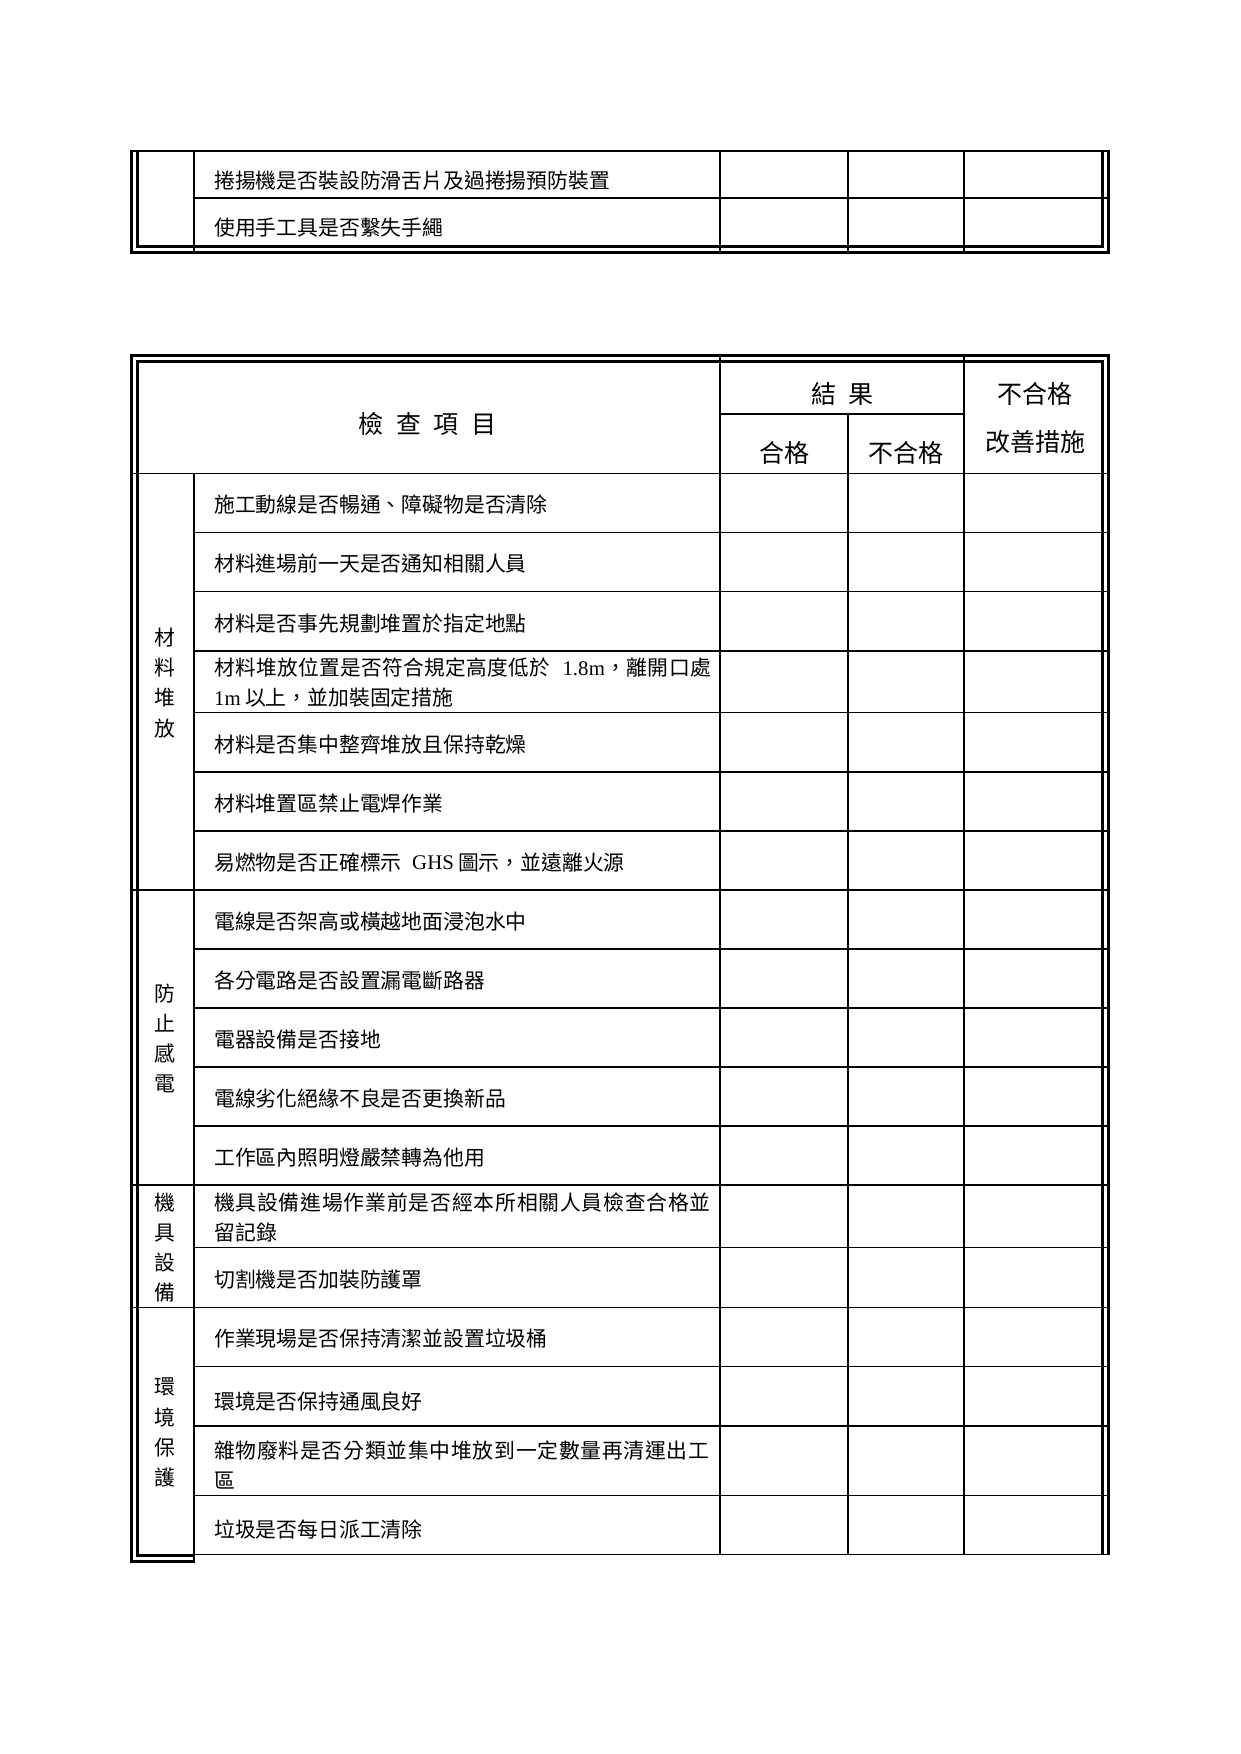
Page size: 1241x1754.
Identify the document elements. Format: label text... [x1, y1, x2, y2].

table_cell [849, 832, 963, 889]
table_cell [965, 1308, 1101, 1366]
table_cell [849, 474, 963, 532]
table_cell 材料是否事先規劃堆置於指定地點 [195, 592, 719, 650]
table_cell 切割機是否加裝防護罩 [195, 1248, 719, 1307]
table_cell [721, 592, 847, 650]
table_cell 電線劣化絕緣不良是否更換新品 [195, 1068, 719, 1125]
table_cell [965, 832, 1101, 889]
table_cell [965, 533, 1101, 591]
table_cell 機具設備進場作業前是否經本所相關人員檢查合格並留記錄 [195, 1186, 719, 1246]
table_cell [721, 1427, 847, 1495]
table_cell [849, 1496, 963, 1554]
table_cell [849, 1248, 963, 1307]
table_cell [721, 533, 847, 591]
table_cell [849, 950, 963, 1007]
table_cell [721, 1009, 847, 1066]
table_cell [721, 891, 847, 948]
table_cell [965, 713, 1101, 771]
table_cell 材料堆放位置是否符合規定高度低於 1.8m，離開口處 1m以上，並加裝固定措施 [195, 652, 719, 712]
table_cell [139, 152, 193, 244]
table_cell [965, 1068, 1101, 1125]
table_cell [965, 152, 1101, 197]
table_cell [849, 1427, 963, 1495]
table_cell [721, 152, 847, 197]
table_cell [721, 1127, 847, 1184]
table_cell [965, 474, 1101, 532]
table_cell 易燃物是否正確標示 GHS圖示，並遠離火源 [195, 832, 719, 889]
table_cell 防 止 感 電 [139, 891, 193, 1184]
table_cell 垃圾是否每日派工清除 [195, 1496, 719, 1554]
table_cell [721, 474, 847, 532]
table_cell [721, 1068, 847, 1125]
table_cell 電線是否架高或橫越地面浸泡水中 [195, 891, 719, 948]
table_cell 材料是否集中整齊堆放且保持乾燥 [195, 713, 719, 771]
table_cell 環境是否保持通風良好 [195, 1367, 719, 1425]
table_cell [965, 1496, 1101, 1554]
table_cell 施工動線是否暢通、障礙物是否清除 [195, 474, 719, 532]
table_cell 捲揚機是否裝設防滑舌片及過捲揚預防裝置 [195, 152, 719, 197]
table_cell [849, 1186, 963, 1246]
table_cell [849, 1308, 963, 1366]
table_cell [721, 199, 847, 244]
table_cell [965, 1127, 1101, 1184]
table_cell [965, 1427, 1101, 1495]
table_cell 機 具 設 備 [139, 1186, 193, 1307]
table_cell [965, 1009, 1101, 1066]
table_cell 雜物廢料是否分類並集中堆放到一定數量再清運出工區 [195, 1427, 719, 1495]
table_cell [721, 1308, 847, 1366]
table_cell [849, 652, 963, 712]
table_cell 作業現場是否保持清潔並設置垃圾桶 [195, 1308, 719, 1366]
table_cell [965, 950, 1101, 1007]
table_cell 各分電路是否設置漏電斷路器 [195, 950, 719, 1007]
table_cell [849, 1127, 963, 1184]
table_cell [965, 1248, 1101, 1307]
table_header 檢 查 項 目 [135, 357, 719, 473]
table_cell 材 料 堆 放 [139, 474, 193, 889]
table_cell 材料進場前一天是否通知相關人員 [195, 533, 719, 591]
table_cell [721, 773, 847, 830]
table_cell [849, 773, 963, 830]
table_cell [849, 713, 963, 771]
table_cell 環 境 保 護 [139, 1308, 193, 1554]
table_cell [849, 592, 963, 650]
table_cell [721, 832, 847, 889]
table_cell [849, 1367, 963, 1425]
table_cell 電器設備是否接地 [195, 1009, 719, 1066]
table_cell [965, 773, 1101, 830]
table_cell [965, 652, 1101, 712]
table_cell [965, 891, 1101, 948]
table_header 不合格 改善措施 [965, 357, 1105, 473]
table_cell [849, 533, 963, 591]
table_cell [849, 199, 963, 244]
table_cell [721, 1186, 847, 1246]
table_cell [965, 1367, 1101, 1425]
table_cell [721, 713, 847, 771]
table_cell 使用手工具是否繫失手繩 [195, 199, 719, 244]
table_cell [965, 592, 1101, 650]
table_cell 合格 [721, 415, 847, 473]
table_cell [849, 152, 963, 197]
table_cell [965, 1186, 1101, 1246]
table_cell 材料堆置區禁止電焊作業 [195, 773, 719, 830]
table_cell 不合格 [849, 415, 963, 473]
table_cell [965, 199, 1101, 244]
table_cell [721, 1496, 847, 1554]
table_header 結 果 [721, 363, 963, 413]
table_cell [721, 652, 847, 712]
table_cell [849, 1068, 963, 1125]
table_cell [849, 1009, 963, 1066]
table_cell [721, 1248, 847, 1307]
table_cell [721, 950, 847, 1007]
table_cell [721, 1367, 847, 1425]
table_cell 工作區內照明燈嚴禁轉為他用 [195, 1127, 719, 1184]
table_cell [849, 891, 963, 948]
